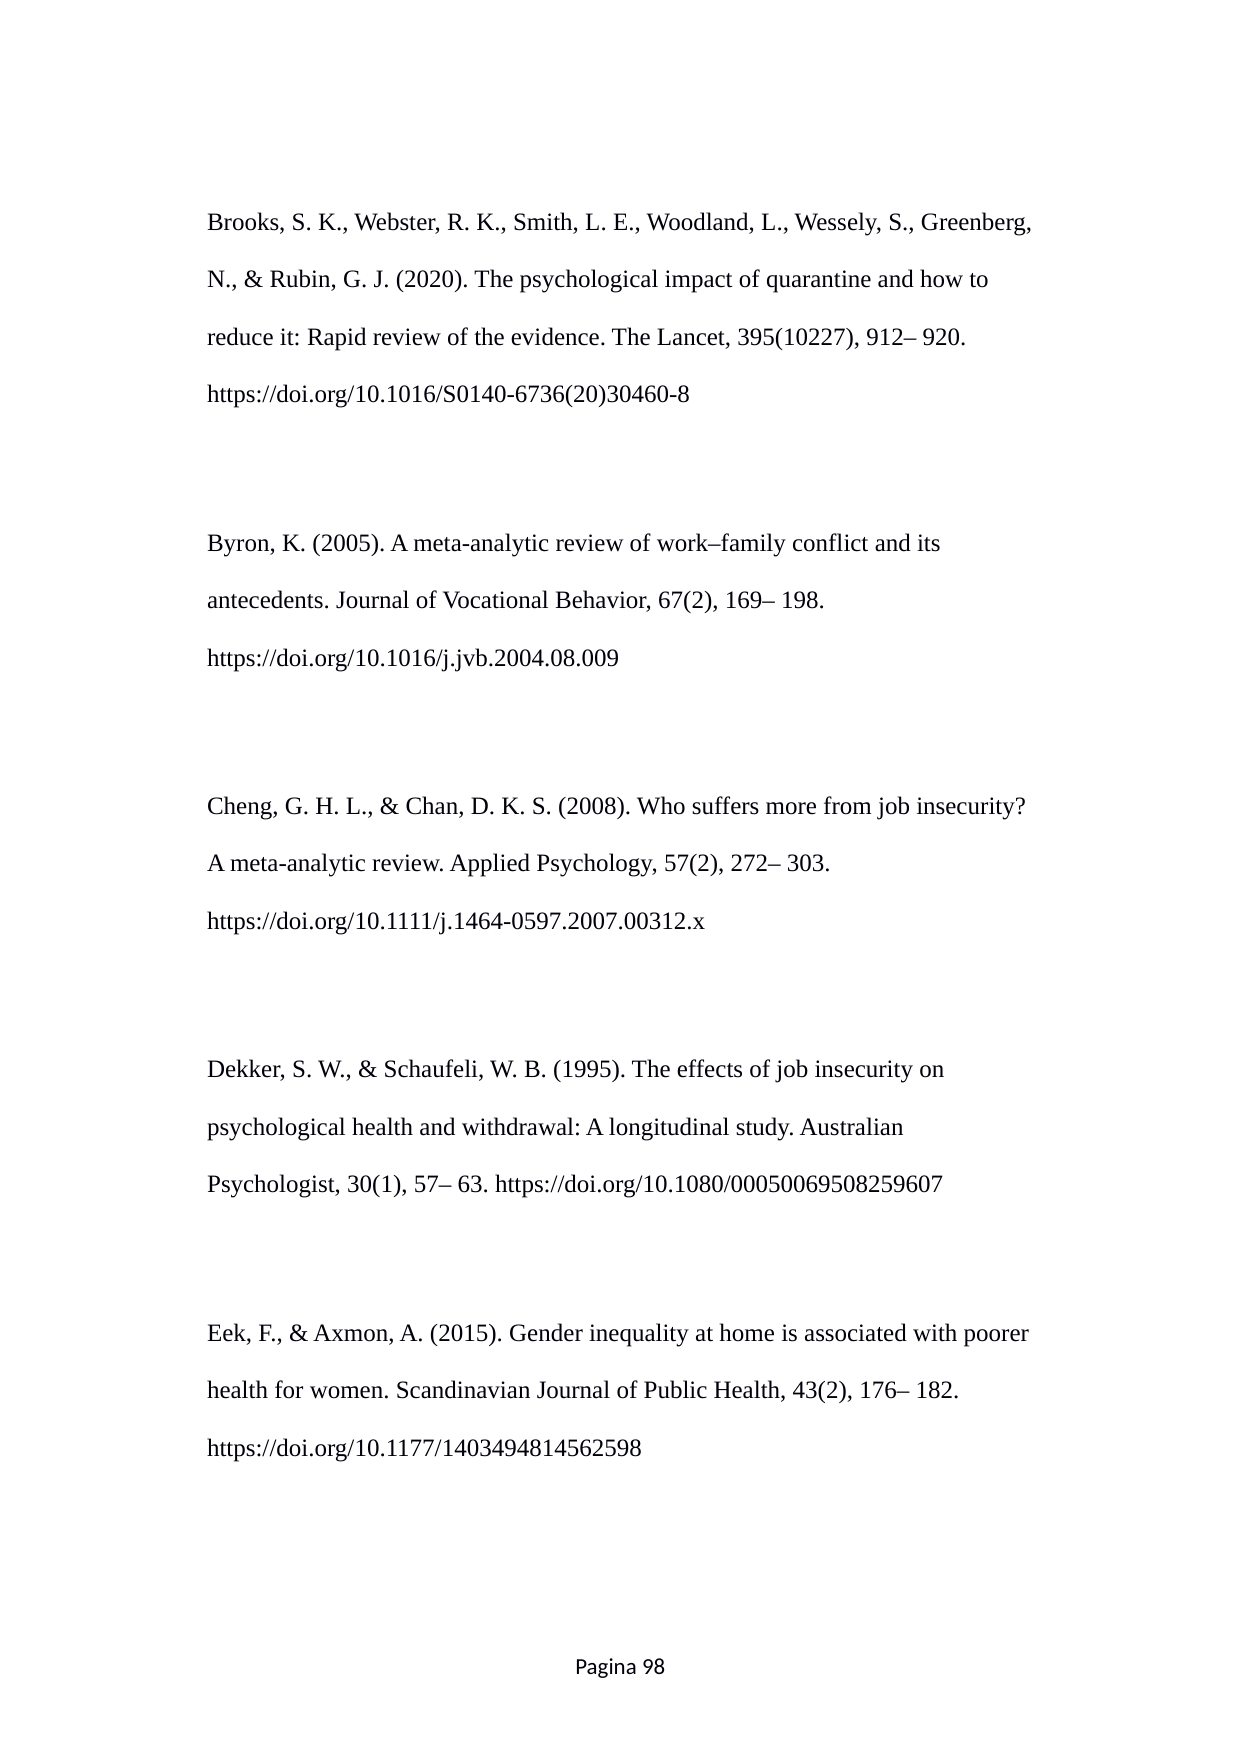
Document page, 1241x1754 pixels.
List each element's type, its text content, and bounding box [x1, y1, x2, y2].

text Dekker, S. W., & Schaufeli, W. B. (1995). The effects of job insecurity on psychological health and withdrawal: A longitudinal study. Australian Psychologist, 30(1), 57– 63. https://doi.org/10.1080/00050069508259607 [207, 1054, 1033, 1198]
text Eek, F., & Axmon, A. (2015). Gender inequality at home is associated with poorer health for women. Scandinavian Journal of Public Health, 43(2), 176– 182. https://doi.org/10.1177/1403494814562598 [207, 1318, 1033, 1461]
text Cheng, G. H. L., & Chan, D. K. S. (2008). Who suffers more from job insecurity? A meta‐analytic review. Applied Psychology, 57(2), 272– 303. https://doi.org/10.1111/j.1464‐0597.2007.00312.x [207, 791, 1033, 935]
text Brooks, S. K., Webster, R. K., Smith, L. E., Woodland, L., Wessely, S., Greenberg, N., & Rubin, G. J. (2020). The psychological impact of quarantine and how to reduce it: Rapid review of the evidence. The Lancet, 395(10227), 912– 920. https://doi.org/10.1016/S0140‐6736(20)30460‐8 [207, 207, 1033, 408]
text Byron, K. (2005). A meta‐analytic review of work–family conflict and its antecedents. Journal of Vocational Behavior, 67(2), 169– 198. https://doi.org/10.1016/j.jvb.2004.08.009 [207, 528, 1033, 671]
